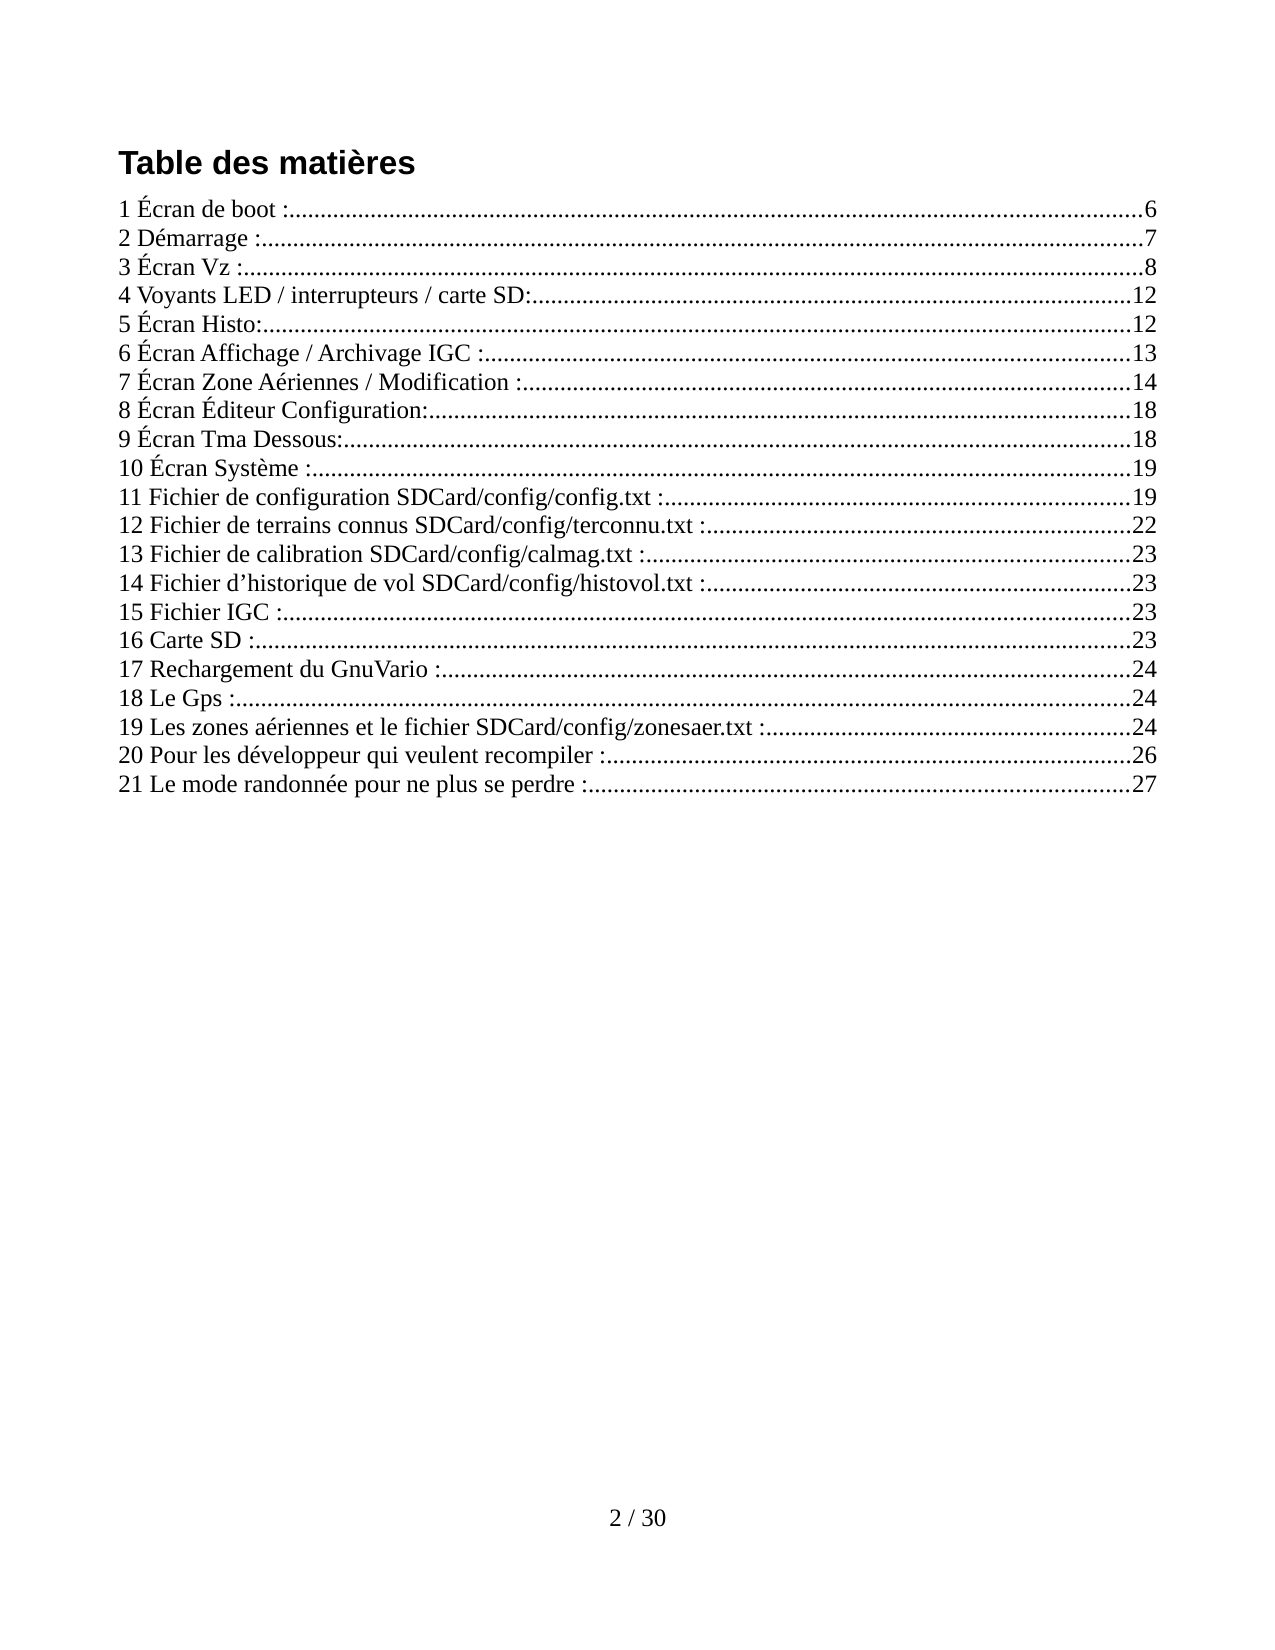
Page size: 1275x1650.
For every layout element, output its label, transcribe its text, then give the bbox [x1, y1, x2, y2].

text 11 Fichier de configuration SDCard/config/config.txt : 19 [118, 482, 1157, 510]
text 7 Écran Zone Aériennes / Modification : 14 [118, 367, 1157, 395]
text 15 Fichier IGC : 23 [118, 597, 1157, 625]
text 16 Carte SD : 23 [118, 625, 1157, 654]
text 17 Rechargement du GnuVario : 24 [118, 654, 1157, 683]
text 20 Pour les développeur qui veulent recompiler : 26 [118, 740, 1157, 769]
text 10 Écran Système : 19 [118, 453, 1157, 482]
text 21 Le mode randonnée pour ne plus se perdre : 27 [118, 769, 1157, 798]
text 6 Écran Affichage / Archivage IGC : 13 [118, 338, 1157, 367]
text 18 Le Gps : 24 [118, 683, 1157, 712]
text 12 Fichier de terrains connus SDCard/config/terconnu.txt : 22 [118, 510, 1157, 539]
text 9 Écran Tma Dessous: 18 [118, 424, 1157, 453]
text 2 Démarrage : 7 [118, 223, 1157, 252]
text 1 Écran de boot : 6 [118, 194, 1157, 223]
text 19 Les zones aériennes et le fichier SDCard/config/zonesaer.txt : 24 [118, 712, 1157, 740]
text 3 Écran Vz : 8 [118, 252, 1157, 280]
text 13 Fichier de calibration SDCard/config/calmag.txt : 23 [118, 539, 1157, 568]
text 8 Écran Éditeur Configuration: 18 [118, 395, 1157, 424]
text 14 Fichier d’historique de vol SDCard/config/histovol.txt : 23 [118, 568, 1157, 597]
subtitle Table des matières [118, 143, 1157, 182]
text 4 Voyants LED / interrupteurs / carte SD: 12 [118, 280, 1157, 309]
text 5 Écran Histo: 12 [118, 309, 1157, 338]
